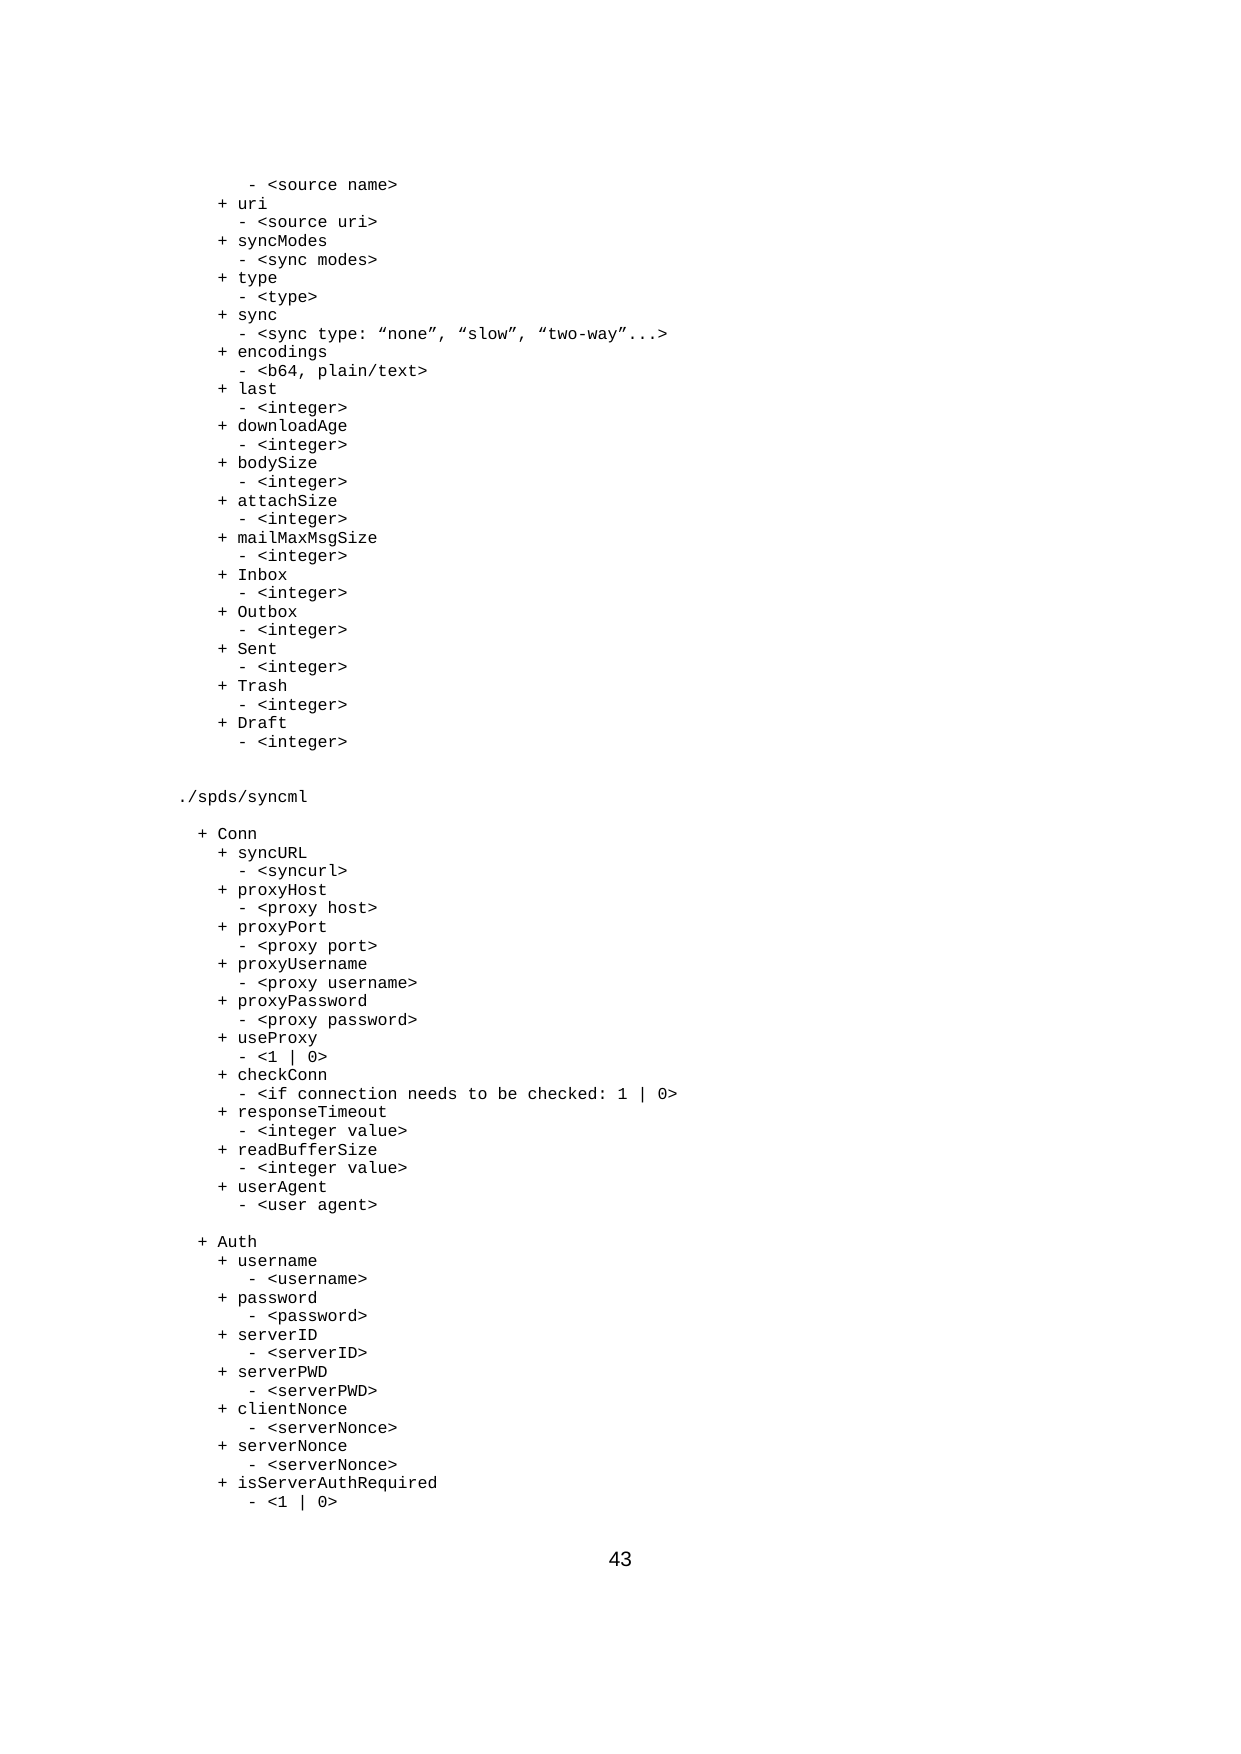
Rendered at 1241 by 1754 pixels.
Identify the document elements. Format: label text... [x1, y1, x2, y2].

text - <type> [177, 288, 1063, 307]
text - <user agent> [177, 1197, 1063, 1216]
text ./spds/syncml [177, 789, 1063, 808]
text - <if connection needs to be checked: 1 | 0> [177, 1086, 1063, 1104]
text - <integer value> [177, 1160, 1063, 1178]
text + proxyHost [177, 882, 1063, 900]
text - <serverPWD> [177, 1382, 1063, 1401]
text - <integer> [177, 622, 1063, 641]
text + Inbox [177, 567, 1063, 585]
text - <integer> [177, 733, 1063, 752]
text + uri [177, 196, 1063, 214]
text - <1 | 0> [177, 1494, 1063, 1512]
text - <sync type: “none”, “slow”, “two-way”...> [177, 326, 1063, 344]
text - <proxy port> [177, 937, 1063, 956]
text - <1 | 0> [177, 1049, 1063, 1067]
text - <source uri> [177, 214, 1063, 233]
text + responseTimeout [177, 1104, 1063, 1123]
text - <integer> [177, 474, 1063, 492]
text - <integer> [177, 585, 1063, 604]
text + clientNonce [177, 1401, 1063, 1419]
text - <serverNonce> [177, 1419, 1063, 1438]
text - <proxy username> [177, 974, 1063, 993]
text + encodings [177, 344, 1063, 363]
text + username [177, 1253, 1063, 1271]
text - <b64, plain/text> [177, 363, 1063, 381]
text - <proxy password> [177, 1012, 1063, 1030]
text - <proxy host> [177, 900, 1063, 919]
text + proxyPort [177, 919, 1063, 937]
text - <source name> [177, 177, 1063, 196]
text + proxyPassword [177, 993, 1063, 1012]
text + checkConn [177, 1067, 1063, 1086]
text + syncModes [177, 233, 1063, 251]
text - <serverNonce> [177, 1457, 1063, 1475]
text + Trash [177, 678, 1063, 696]
text - <integer> [177, 548, 1063, 567]
text + Sent [177, 641, 1063, 659]
text - <serverID> [177, 1345, 1063, 1364]
text + last [177, 381, 1063, 400]
text - <integer> [177, 437, 1063, 455]
text - <integer> [177, 696, 1063, 715]
text + serverID [177, 1327, 1063, 1345]
text + mailMaxMsgSize [177, 529, 1063, 548]
text + Auth [177, 1234, 1063, 1253]
text + serverPWD [177, 1364, 1063, 1382]
text - <sync modes> [177, 251, 1063, 270]
text + bodySize [177, 455, 1063, 474]
text - <integer> [177, 659, 1063, 678]
text - <integer value> [177, 1123, 1063, 1141]
text + password [177, 1290, 1063, 1308]
text + attachSize [177, 492, 1063, 511]
text + syncURL [177, 845, 1063, 863]
text + useProxy [177, 1030, 1063, 1049]
text + sync [177, 307, 1063, 326]
text + isServerAuthRequired [177, 1475, 1063, 1494]
text + readBufferSize [177, 1141, 1063, 1160]
text + type [177, 270, 1063, 288]
text + Outbox [177, 604, 1063, 622]
text + userAgent [177, 1178, 1063, 1197]
text - <syncurl> [177, 863, 1063, 882]
text - <username> [177, 1271, 1063, 1290]
text + proxyUsername [177, 956, 1063, 974]
text - <integer> [177, 511, 1063, 529]
text + downloadAge [177, 418, 1063, 437]
text - <integer> [177, 400, 1063, 418]
text + Conn [177, 826, 1063, 845]
text - <password> [177, 1308, 1063, 1327]
text + serverNonce [177, 1438, 1063, 1457]
text + Draft [177, 715, 1063, 733]
